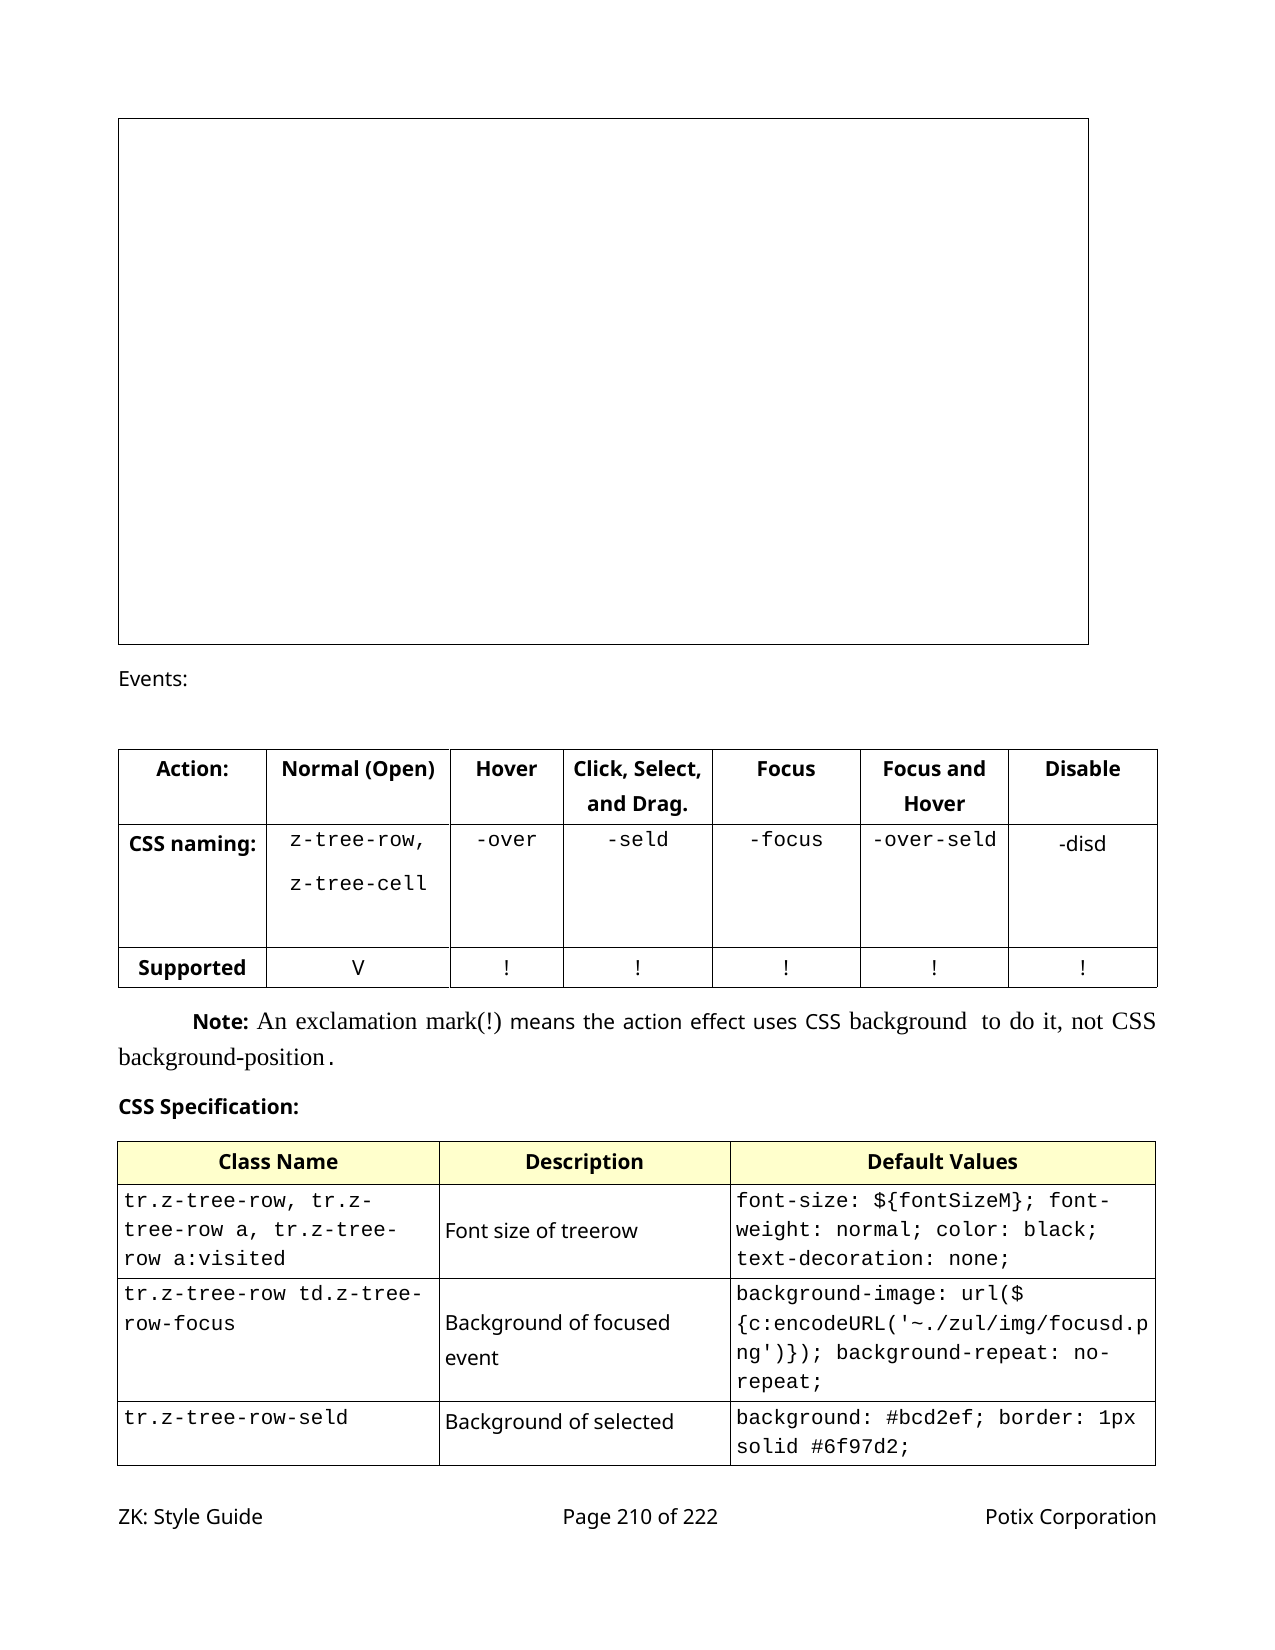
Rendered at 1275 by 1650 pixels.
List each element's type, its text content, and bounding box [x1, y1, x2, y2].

table_header Description [440, 1142, 730, 1184]
table_cell -over-seld [861, 825, 1008, 947]
table_header Disable [1009, 750, 1157, 824]
table_cell tr.z-tree-row, tr.z-tree-row a, tr.z-tree-row a:visited [118, 1185, 439, 1278]
table_cell background: #bcd2ef; border: 1px solid #6f97d2; [731, 1402, 1155, 1465]
table_cell ! [1009, 948, 1157, 987]
table_cell ! [713, 948, 860, 987]
table_cell CSS naming: [119, 825, 266, 947]
table_header Focus [713, 750, 860, 824]
table_header Class Name [118, 1142, 439, 1184]
table_cell Font size of treerow [440, 1185, 730, 1278]
table_cell -focus [713, 825, 860, 947]
table_cell -seld [564, 825, 712, 947]
table_header Normal (Open) [267, 750, 449, 824]
table_cell Background of focused event [440, 1279, 730, 1401]
table_cell z-tree-row, z-tree-cell [267, 825, 449, 947]
table_header Hover [451, 750, 563, 824]
table_cell ! [451, 948, 563, 987]
table_cell ! [861, 948, 1008, 987]
table_cell tr.z-tree-row-seld [118, 1402, 439, 1465]
table_header Click, Select, and Drag. [564, 750, 712, 824]
text CSS Specification: [118, 1092, 1157, 1120]
table_header Focus and Hover [861, 750, 1008, 824]
table_cell -over [451, 825, 563, 947]
table_cell tr.z-tree-row td.z-tree-row-focus [118, 1279, 439, 1401]
table_cell -disd [1009, 825, 1157, 947]
table_cell [119, 119, 1088, 644]
table_cell Background of selected [440, 1402, 730, 1465]
table_cell Supported [119, 948, 266, 987]
table_cell V [267, 948, 449, 987]
text Note: An exclamation mark(!) means the action effect uses CSS background to do it, not CSS background-position. [118, 1007, 1157, 1071]
table_cell ! [564, 948, 712, 987]
table_header Default Values [731, 1142, 1155, 1184]
table_cell font-size: ${fontSizeM}; font-weight: normal; color: black; text-decoration: none; [731, 1185, 1155, 1278]
table_header Action: [119, 750, 266, 824]
table_cell background-image: url(${c:encodeURL('~./zul/img/focusd.png')}); background-repeat: no-repeat; [731, 1279, 1155, 1401]
text Events: [118, 664, 1157, 728]
